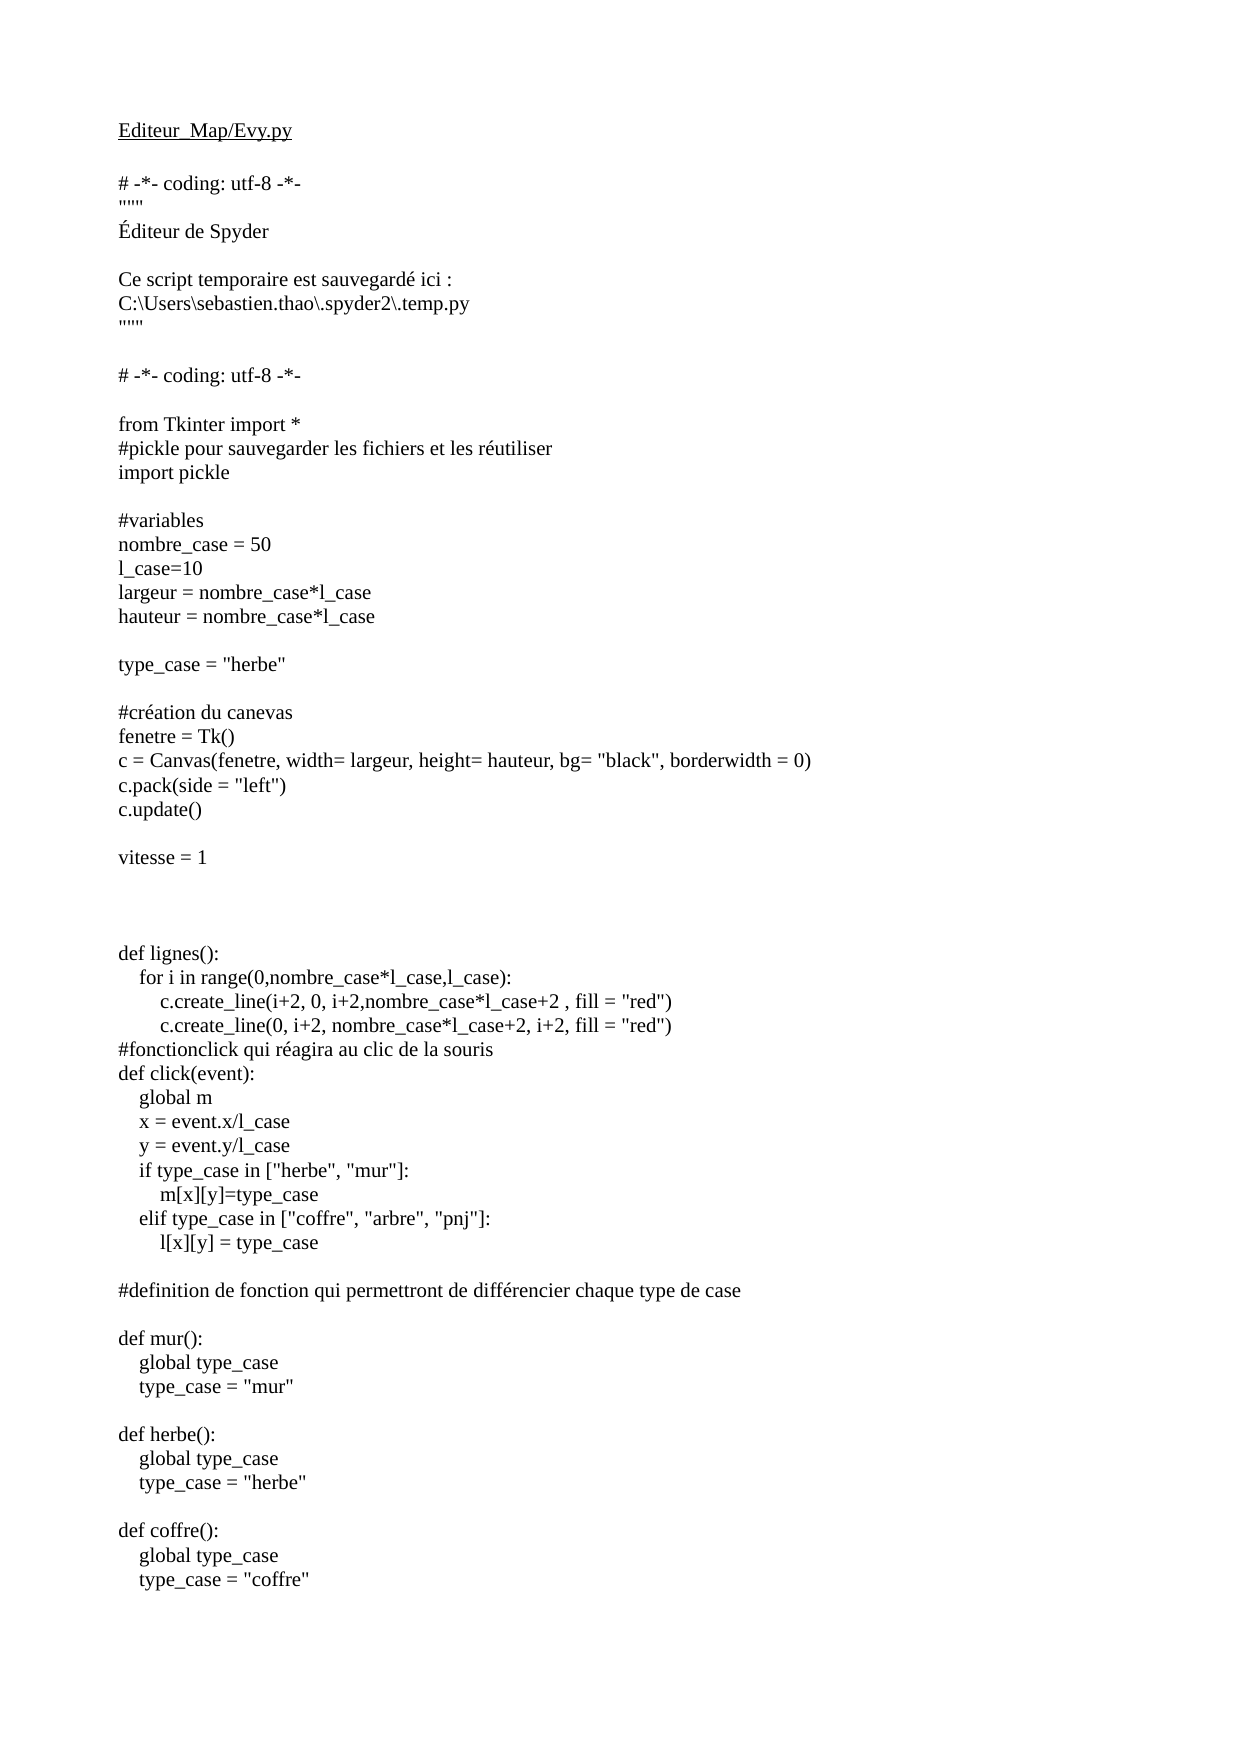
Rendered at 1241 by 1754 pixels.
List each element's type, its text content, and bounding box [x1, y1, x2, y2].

text def herbe(): [118, 1422, 1122, 1446]
text c.update() [118, 797, 1122, 821]
text # -*- coding: utf-8 -*- [118, 363, 1122, 387]
text Ce script temporaire est sauvegardé ici : [118, 267, 1122, 291]
text global m [118, 1085, 1122, 1109]
text type_case = "herbe" [118, 1470, 1122, 1494]
text # -*- coding: utf-8 -*- [118, 171, 1122, 195]
text """ [118, 195, 1122, 219]
text elif type_case in ["coffre", "arbre", "pnj"]: [118, 1206, 1122, 1230]
text c.create_line(0, i+2, nombre_case*l_case+2, i+2, fill = "red") [118, 1013, 1122, 1037]
text l_case=10 [118, 556, 1122, 580]
text type_case = "herbe" [118, 652, 1122, 676]
text def lignes(): [118, 941, 1122, 965]
text x = event.x/l_case [118, 1109, 1122, 1133]
text from Tkinter import * [118, 412, 1122, 436]
text y = event.y/l_case [118, 1133, 1122, 1157]
text def click(event): [118, 1061, 1122, 1085]
text c = Canvas(fenetre, width= largeur, height= hauteur, bg= "black", borderwidth = 0) [118, 748, 1122, 772]
text Editeur_Map/Evy.py [118, 118, 1122, 142]
text if type_case in ["herbe", "mur"]: [118, 1157, 1122, 1182]
text Éditeur de Spyder [118, 219, 1122, 243]
text #variables [118, 508, 1122, 532]
text C:\Users\sebastien.thao\.spyder2\.temp.py [118, 291, 1122, 315]
text hauteur = nombre_case*l_case [118, 604, 1122, 628]
text largeur = nombre_case*l_case [118, 580, 1122, 604]
text l[x][y] = type_case [118, 1230, 1122, 1254]
text """ [118, 315, 1122, 339]
text #fonctionclick qui réagira au clic de la souris [118, 1037, 1122, 1061]
text global type_case [118, 1542, 1122, 1567]
text #pickle pour sauvegarder les fichiers et les réutiliser [118, 436, 1122, 460]
text global type_case [118, 1446, 1122, 1470]
text nombre_case = 50 [118, 532, 1122, 556]
text for i in range(0,nombre_case*l_case,l_case): [118, 965, 1122, 989]
text def coffre(): [118, 1518, 1122, 1542]
text #definition de fonction qui permettront de différencier chaque type de case [118, 1278, 1122, 1302]
text fenetre = Tk() [118, 724, 1122, 748]
text import pickle [118, 460, 1122, 484]
text vitesse = 1 [118, 845, 1122, 869]
text #création du canevas [118, 700, 1122, 724]
text m[x][y]=type_case [118, 1182, 1122, 1206]
text c.create_line(i+2, 0, i+2,nombre_case*l_case+2 , fill = "red") [118, 989, 1122, 1013]
text c.pack(side = "left") [118, 772, 1122, 797]
text type_case = "coffre" [118, 1567, 1122, 1591]
text global type_case [118, 1350, 1122, 1374]
text type_case = "mur" [118, 1374, 1122, 1398]
text def mur(): [118, 1326, 1122, 1350]
